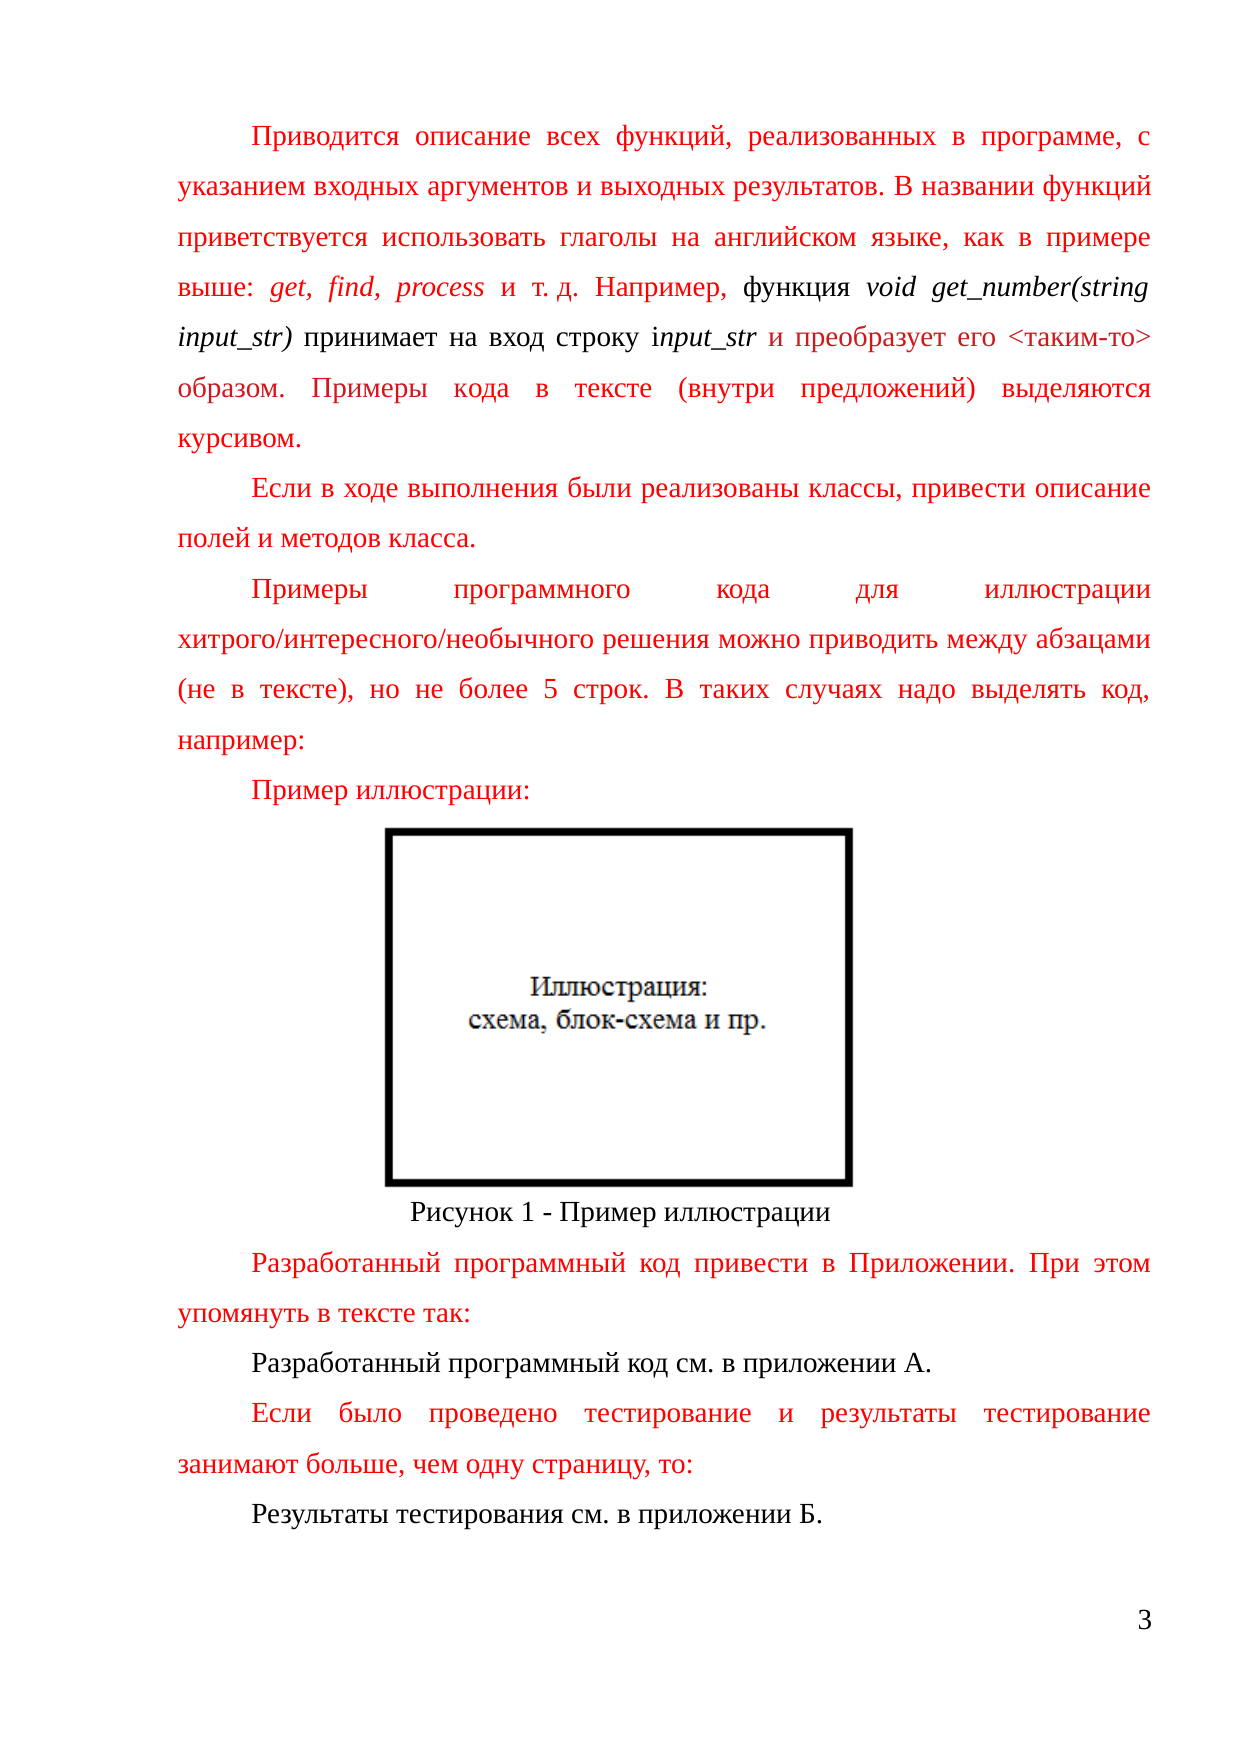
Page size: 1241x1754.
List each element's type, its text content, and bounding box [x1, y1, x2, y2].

text Разработанный программный код привести в Приложении. При этом упомянуть в тексте так: [177, 1195, 1152, 1328]
text Примеры программного кода для иллюстрации хитрого/интересного/необычного решения можно приводить между абзацами (не в тексте), но не более 5 строк. В таких случаях надо выделять код, например: [177, 571, 1152, 755]
text Если было проведено тестирование и результаты тестирование занимают больше, чем одну страницу, то: [177, 1396, 1152, 1479]
text Если в ходе выполнения были реализованы классы, привести описание полей и методов класса. [177, 470, 1152, 554]
picture [379, 822, 861, 1195]
text Пример иллюстрации: [177, 772, 1152, 806]
text Результаты тестирования см. в приложении Б. [177, 1496, 1152, 1530]
text Разработанный программный код см. в приложении А. [177, 1345, 1152, 1379]
text Приводится описание всех функций, реализованных в программе, с указанием входных аргументов и выходных результатов. В названии функций приветствуется использовать глаголы на английском языке, как в примере выше: get, find, process и т. д. Например, функция void get_number(string input_str) принимает на вход строку input_str и преобразует его <таким-то> образом. Примеры кода в тексте (внутри предложений) выделяются курсивом. [177, 118, 1152, 453]
text Рисунок 1 - Пример иллюстрации [379, 1195, 861, 1228]
